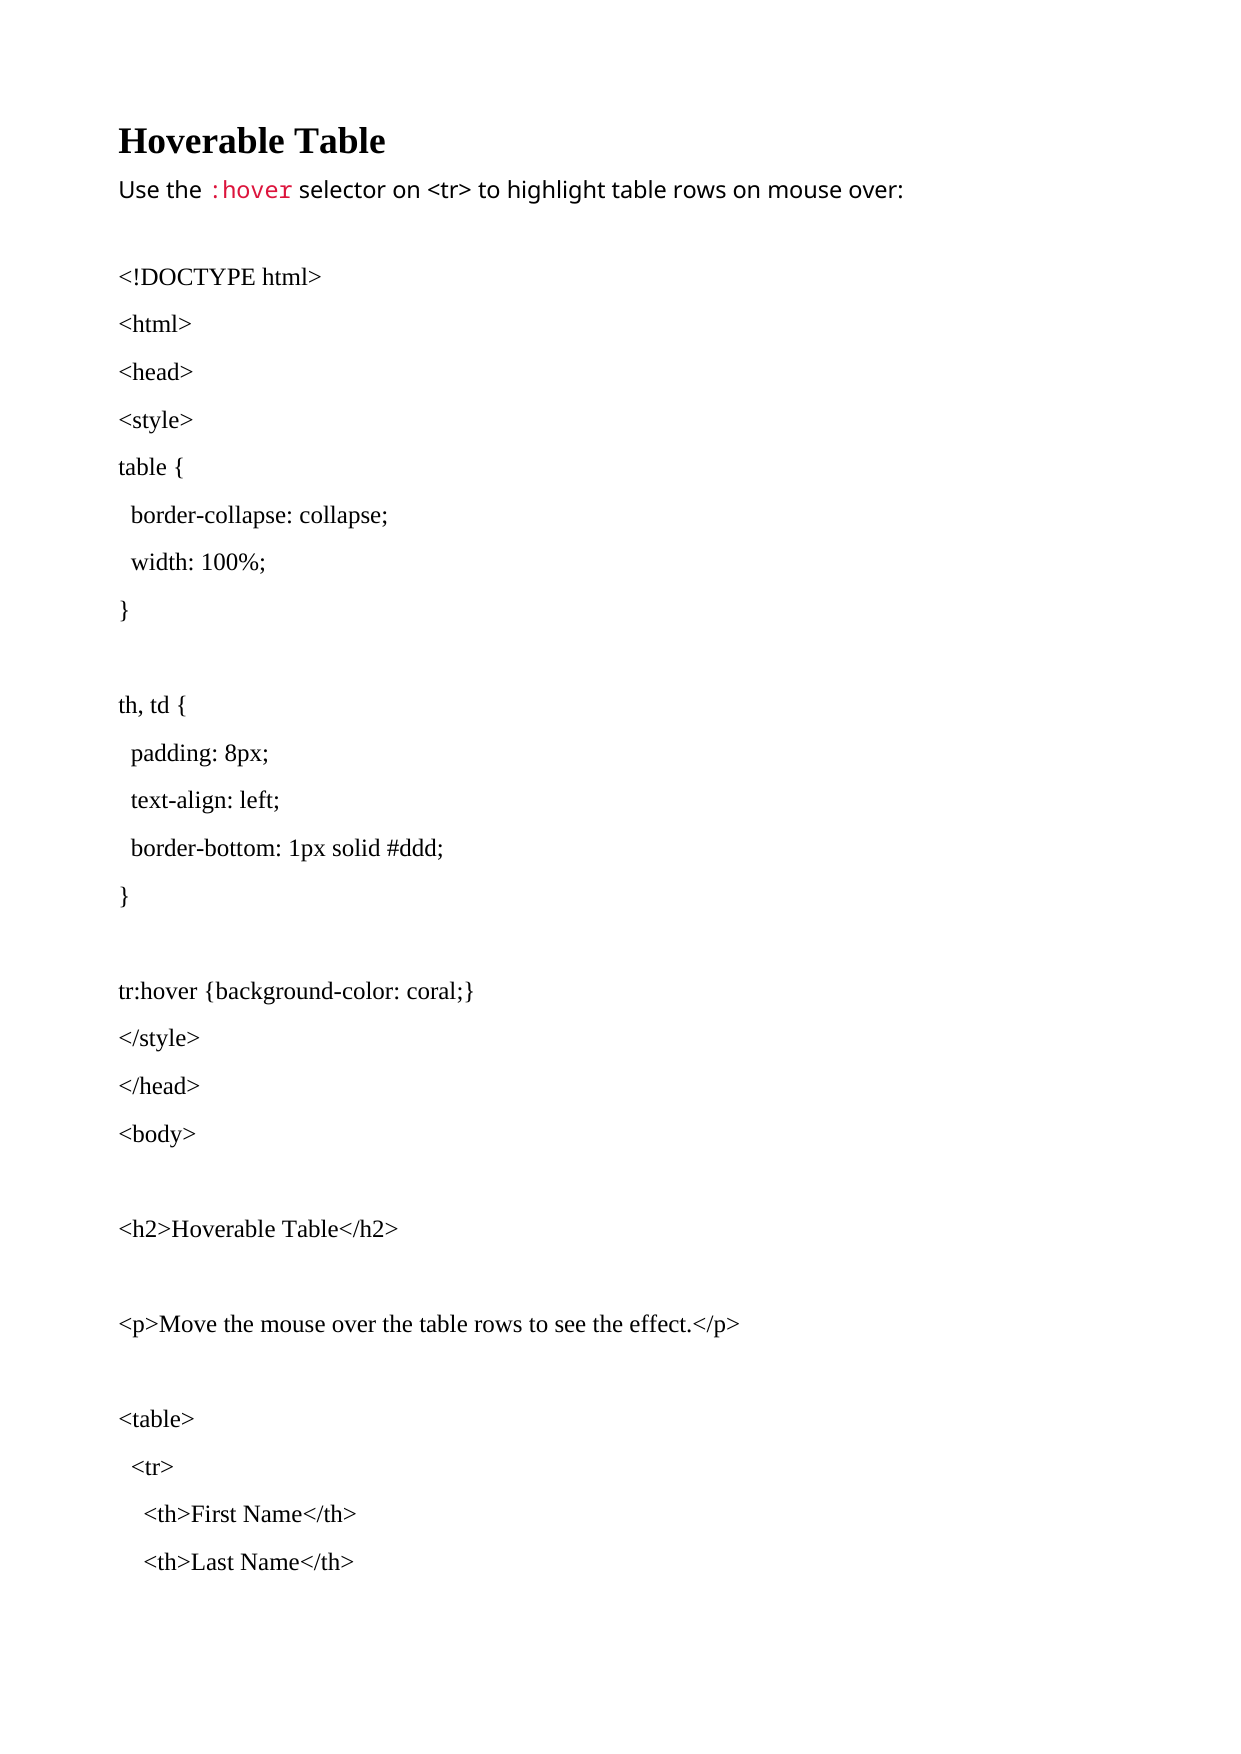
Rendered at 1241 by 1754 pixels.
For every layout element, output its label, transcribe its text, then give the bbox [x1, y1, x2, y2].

text th, td { [118, 690, 1122, 719]
text table { [118, 452, 1122, 481]
text tr:hover {background-color: coral;} [118, 976, 1122, 1005]
text <body> [118, 1119, 1122, 1147]
text <style> [118, 405, 1122, 433]
text } [118, 881, 1122, 909]
text <head> [118, 357, 1122, 386]
text padding: 8px; [118, 738, 1122, 767]
text <table> [118, 1404, 1122, 1433]
text width: 100%; [118, 547, 1122, 576]
text <!DOCTYPE html> [118, 262, 1122, 291]
text <tr> [118, 1452, 1122, 1481]
text <th>Last Name</th> [118, 1547, 1122, 1576]
text <p>Move the mouse over the table rows to see the effect.</p> [118, 1309, 1122, 1338]
text border-collapse: collapse; [118, 500, 1122, 529]
text Use the :hover selector on <tr> to highlight table rows on mouse over: [118, 174, 1122, 206]
text </head> [118, 1071, 1122, 1100]
text </style> [118, 1023, 1122, 1052]
text <h2>Hoverable Table</h2> [118, 1214, 1122, 1243]
text <th>First Name</th> [118, 1499, 1122, 1528]
text } [118, 595, 1122, 624]
text border-bottom: 1px solid #ddd; [118, 833, 1122, 862]
text <html> [118, 309, 1122, 338]
subtitle Hoverable Table [118, 118, 1122, 161]
text text-align: left; [118, 786, 1122, 814]
